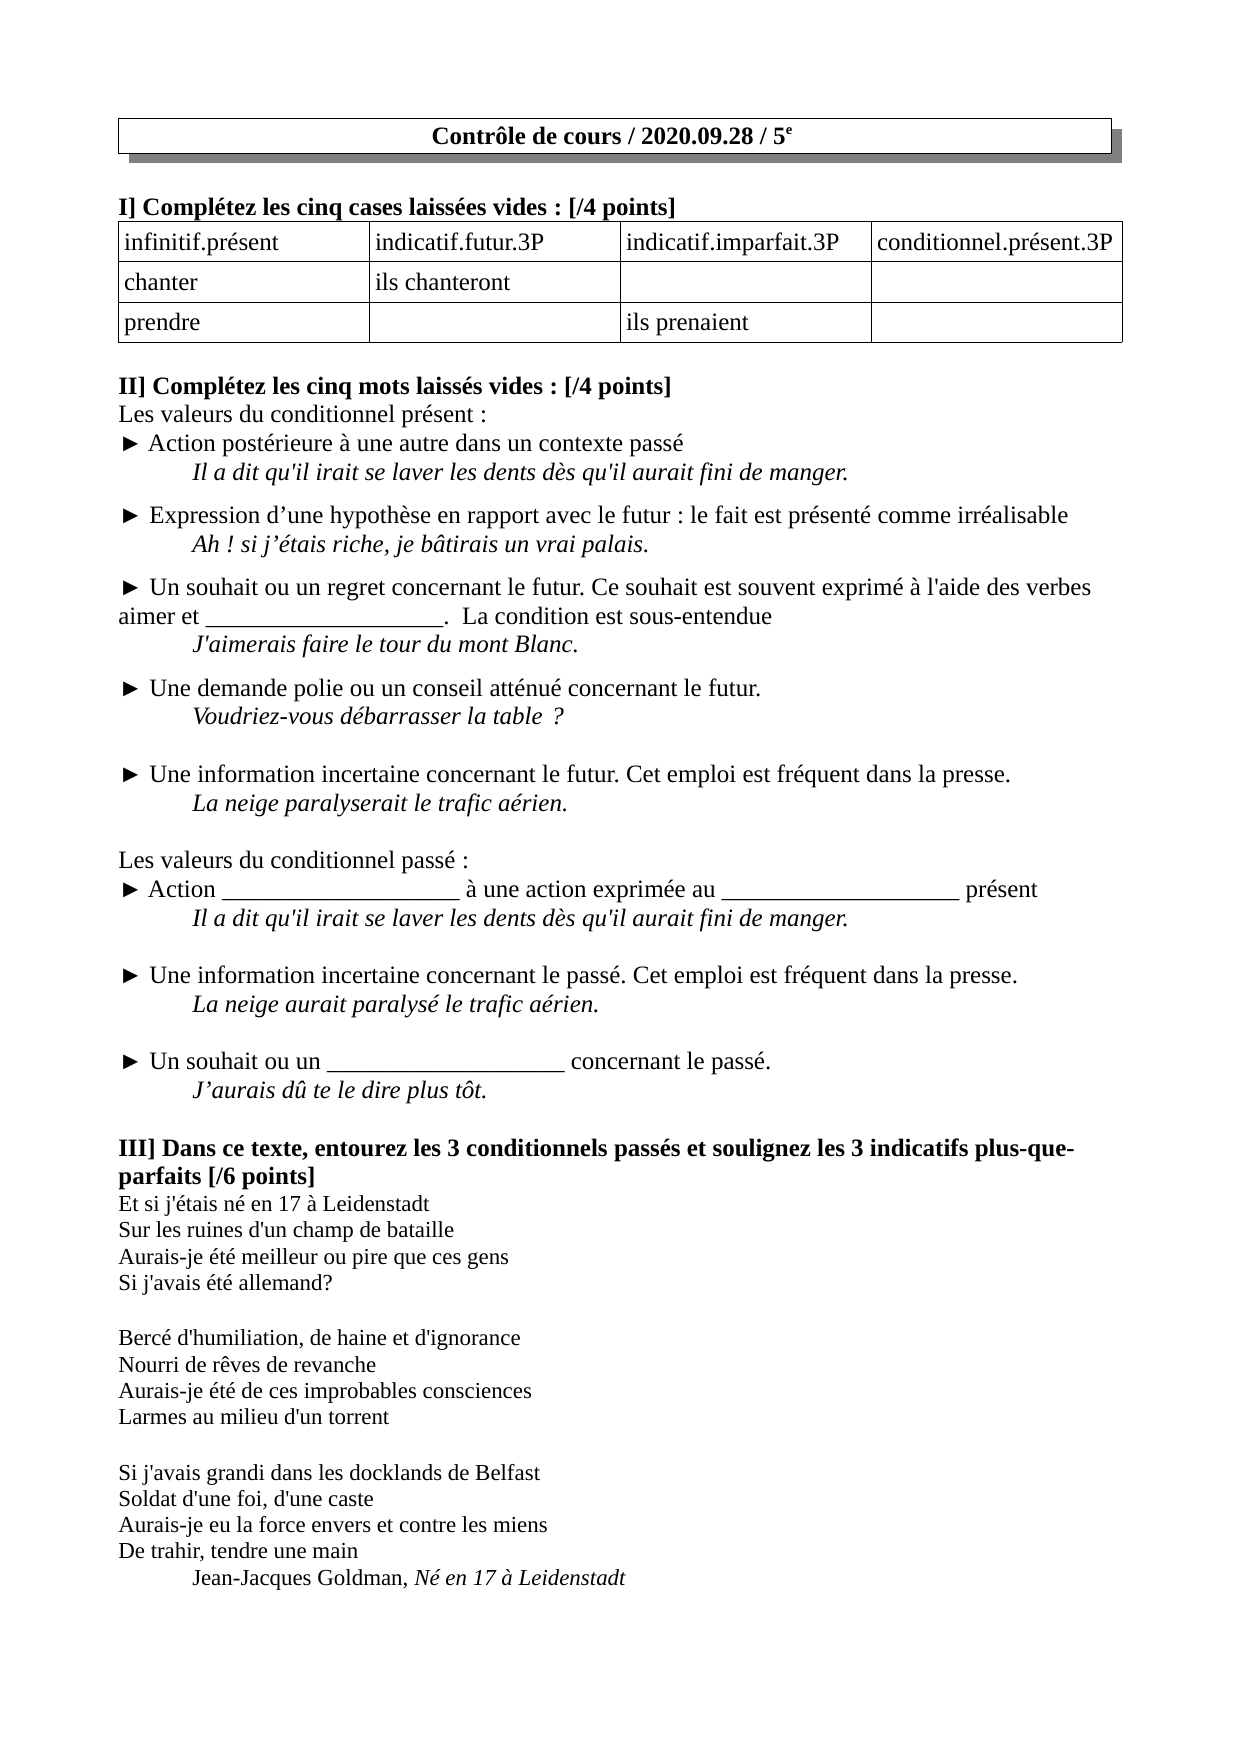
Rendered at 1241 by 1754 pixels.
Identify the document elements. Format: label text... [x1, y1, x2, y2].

table_cell chanter [119, 262, 369, 302]
table_cell [872, 262, 1122, 302]
table_header infinitif.présent [119, 222, 369, 261]
text ► Action ___________________ à une action exprimée au ___________________ présent [118, 874, 1122, 903]
text Si j'avais été allemand? [118, 1269, 1122, 1296]
table_cell [621, 262, 871, 302]
text II] Complétez les cinq mots laissés vides : [/4 points] [118, 371, 1122, 399]
text J'aimerais faire le tour du mont Blanc. [118, 629, 1122, 658]
table_cell prendre [119, 303, 369, 342]
text Bercé d'humiliation, de haine et d'ignorance [118, 1324, 1122, 1351]
text Aurais-je eu la force envers et contre les miens [118, 1511, 1122, 1538]
table_cell ils chanteront [370, 262, 620, 302]
text Nourri de rêves de revanche [118, 1351, 1122, 1377]
text De trahir, tendre une main [118, 1538, 1122, 1564]
text III] Dans ce texte, entourez les 3 conditionnels passés et soulignez les 3 indicatifs plus-que-parfaits [/6 points] [118, 1133, 1122, 1190]
text ► Une demande polie ou un conseil atténué concernant le futur. [118, 673, 1122, 701]
text Jean-Jacques Goldman, Né en 17 à Leidenstadt [118, 1564, 1122, 1590]
text ► Une information incertaine concernant le passé. Cet emploi est fréquent dans la presse. [118, 960, 1122, 989]
text ► Un souhait ou un regret concernant le futur. Ce souhait est souvent exprimé à l'aide des verbes aimer et ___________________. La condition est sous-entendue [118, 572, 1122, 629]
text Larmes au milieu d'un torrent [118, 1403, 1122, 1430]
table_cell [370, 303, 620, 342]
table_cell ils prenaient [621, 303, 871, 342]
text Contrôle de cours / 2020.09.28 / 5e [119, 119, 1111, 153]
text ► Expression d’une hypothèse en rapport avec le futur : le fait est présenté comme irréalisable [118, 500, 1122, 529]
text Soldat d'une foi, d'une caste [118, 1485, 1122, 1511]
text ► Action postérieure à une autre dans un contexte passé [118, 428, 1122, 457]
text Il a dit qu'il irait se laver les dents dès qu'il aurait fini de manger. [118, 457, 1122, 486]
text I] Complétez les cinq cases laissées vides : [/4 points] [118, 192, 1122, 221]
table_header indicatif.futur.3P [370, 222, 620, 261]
text Aurais-je été de ces improbables consciences [118, 1377, 1122, 1403]
table_cell [872, 303, 1122, 342]
text J’aurais dû te le dire plus tôt. [118, 1075, 1122, 1104]
text ► Un souhait ou un ___________________ concernant le passé. [118, 1046, 1122, 1075]
text Il a dit qu'il irait se laver les dents dès qu'il aurait fini de manger. [118, 903, 1122, 931]
text La neige aurait paralysé le trafic aérien. [118, 989, 1122, 1018]
table_header indicatif.imparfait.3P [621, 222, 871, 261]
table_header conditionnel.présent.3P [872, 222, 1122, 261]
text La neige paralyserait le trafic aérien. [118, 788, 1122, 816]
text Si j'avais grandi dans les docklands de Belfast [118, 1458, 1122, 1485]
text Voudriez-vous débarrasser la table ? [118, 701, 1122, 730]
text Aurais-je été meilleur ou pire que ces gens [118, 1243, 1122, 1269]
text Et si j'étais né en 17 à Leidenstadt [118, 1190, 1122, 1217]
text Les valeurs du conditionnel présent : [118, 399, 1122, 428]
text ► Une information incertaine concernant le futur. Cet emploi est fréquent dans la presse. [118, 759, 1122, 788]
text Les valeurs du conditionnel passé : [118, 845, 1122, 874]
text Ah ! si j’étais riche, je bâtirais un vrai palais. [118, 529, 1122, 558]
text Sur les ruines d'un champ de bataille [118, 1217, 1122, 1243]
